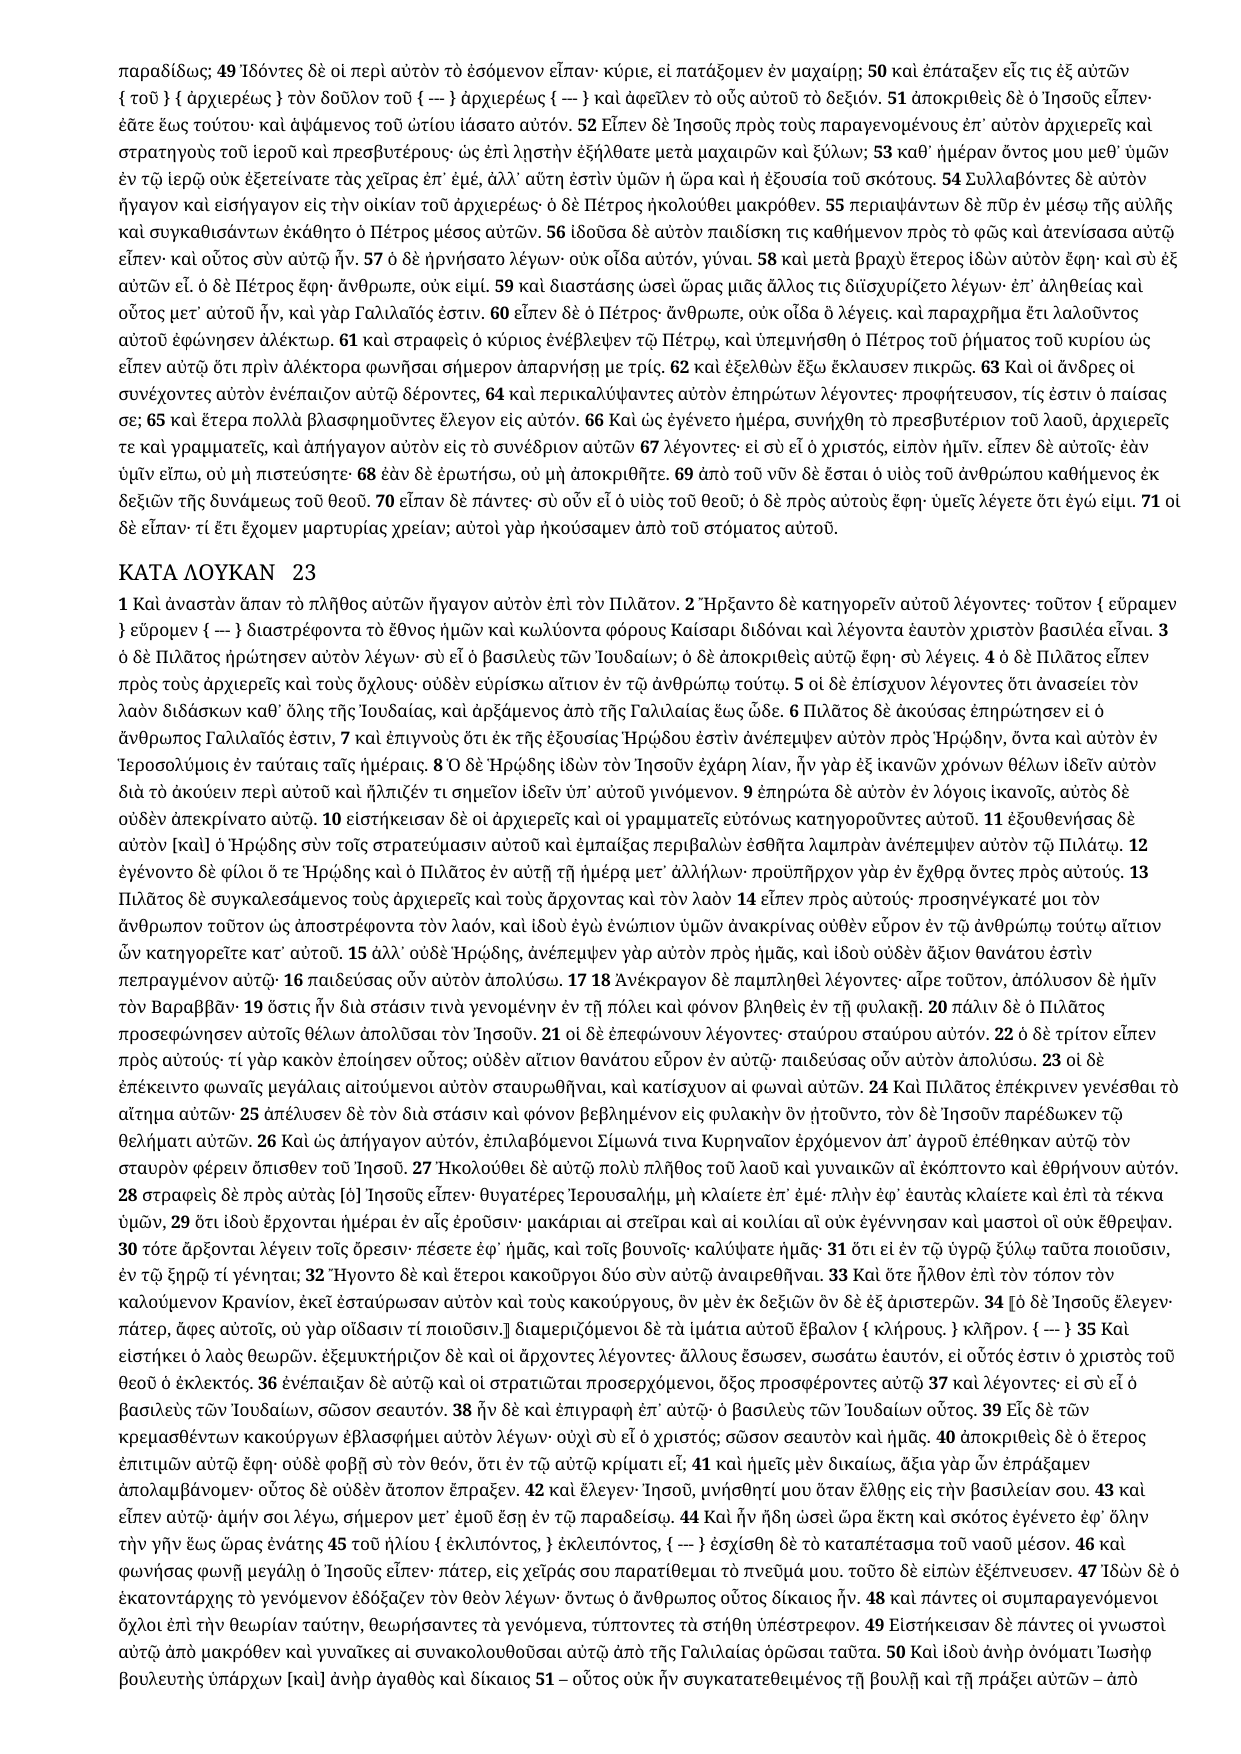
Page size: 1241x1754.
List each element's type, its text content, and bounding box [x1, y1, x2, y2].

text παραδίδως; 49 Ἰδόντες δὲ οἱ περὶ αὐτὸν τὸ ἐσόμενον εἶπαν· κύριε, εἰ πατάξομεν ἐν μαχαίρῃ; 50 καὶ ἐπάταξεν εἷς τις ἐξ αὐτῶν { τοῦ } { ἀρχιερέως } τὸν δοῦλον τοῦ { --- } ἀρχιερέως { --- } καὶ ἀφεῖλεν τὸ οὖς αὐτοῦ τὸ δεξιόν. 51 ἀποκριθεὶς δὲ ὁ Ἰησοῦς εἶπεν· ἐᾶτε ἕως τούτου· καὶ ἁψάμενος τοῦ ὠτίου ἰάσατο αὐτόν. 52 Εἶπεν δὲ Ἰησοῦς πρὸς τοὺς παραγενομένους ἐπ᾽ αὐτὸν ἀρχιερεῖς καὶ στρατηγοὺς τοῦ ἱεροῦ καὶ πρεσβυτέρους· ὡς ἐπὶ λῃστὴν ἐξήλθατε μετὰ μαχαιρῶν καὶ ξύλων; 53 καθ᾽ ἡμέραν ὄντος μου μεθ᾽ ὑμῶν ἐν τῷ ἱερῷ οὐκ ἐξετείνατε τὰς χεῖρας ἐπ᾽ ἐμέ, ἀλλ᾽ αὕτη ἐστὶν ὑμῶν ἡ ὥρα καὶ ἡ ἐξουσία τοῦ σκότους. 54 Συλλαβόντες δὲ αὐτὸν ἤγαγον καὶ εἰσήγαγον εἰς τὴν οἰκίαν τοῦ ἀρχιερέως· ὁ δὲ Πέτρος ἠκολούθει μακρόθεν. 55 περιαψάντων δὲ πῦρ ἐν μέσῳ τῆς αὐλῆς καὶ συγκαθισάντων ἐκάθητο ὁ Πέτρος μέσος αὐτῶν. 56 ἰδοῦσα δὲ αὐτὸν παιδίσκη τις καθήμενον πρὸς τὸ φῶς καὶ ἀτενίσασα αὐτῷ εἶπεν· καὶ οὗτος σὺν αὐτῷ ἦν. 57 ὁ δὲ ἠρνήσατο λέγων· οὐκ οἶδα αὐτόν, γύναι. 58 καὶ μετὰ βραχὺ ἕτερος ἰδὼν αὐτὸν ἔφη· καὶ σὺ ἐξ αὐτῶν εἶ. ὁ δὲ Πέτρος ἔφη· ἄνθρωπε, οὐκ εἰμί. 59 καὶ διαστάσης ὡσεὶ ὥρας μιᾶς ἄλλος τις διϊσχυρίζετο λέγων· ἐπ᾽ ἀληθείας καὶ οὗτος μετ᾽ αὐτοῦ ἦν, καὶ γὰρ Γαλιλαῖός ἐστιν. 60 εἶπεν δὲ ὁ Πέτρος· ἄνθρωπε, οὐκ οἶδα ὃ λέγεις. καὶ παραχρῆμα ἔτι λαλοῦντος αὐτοῦ ἐφώνησεν ἀλέκτωρ. 61 καὶ στραφεὶς ὁ κύριος ἐνέβλεψεν τῷ Πέτρῳ, καὶ ὑπεμνήσθη ὁ Πέτρος τοῦ ῥήματος τοῦ κυρίου ὡς εἶπεν αὐτῷ ὅτι πρὶν ἀλέκτορα φωνῆσαι σήμερον ἀπαρνήσῃ με τρίς. 62 καὶ ἐξελθὼν ἔξω ἔκλαυσεν πικρῶς. 63 Καὶ οἱ ἄνδρες οἱ συνέχοντες αὐτὸν ἐνέπαιζον αὐτῷ δέροντες, 64 καὶ περικαλύψαντες αὐτὸν ἐπηρώτων λέγοντες· προφήτευσον, τίς ἐστιν ὁ παίσας σε; 65 καὶ ἕτερα πολλὰ βλασφημοῦντες ἔλεγον εἰς αὐτόν. 66 Καὶ ὡς ἐγένετο ἡμέρα, συνήχθη τὸ πρεσβυτέριον τοῦ λαοῦ, ἀρχιερεῖς τε καὶ γραμματεῖς, καὶ ἀπήγαγον αὐτὸν εἰς τὸ συνέδριον αὐτῶν 67 λέγοντες· εἰ σὺ εἶ ὁ χριστός, εἰπὸν ἡμῖν. εἶπεν δὲ αὐτοῖς· ἐὰν ὑμῖν εἴπω, οὐ μὴ πιστεύσητε· 68 ἐὰν δὲ ἐρωτήσω, οὐ μὴ ἀποκριθῆτε. 69 ἀπὸ τοῦ νῦν δὲ ἔσται ὁ υἱὸς τοῦ ἀνθρώπου καθήμενος ἐκ δεξιῶν τῆς δυνάμεως τοῦ θεοῦ. 70 εἶπαν δὲ πάντες· σὺ οὖν εἶ ὁ υἱὸς τοῦ θεοῦ; ὁ δὲ πρὸς αὐτοὺς ἔφη· ὑμεῖς λέγετε ὅτι ἐγώ εἰμι. 71 οἱ δὲ εἶπαν· τί ἔτι ἔχομεν μαρτυρίας χρείαν; αὐτοὶ γὰρ ἠκούσαμεν ἀπὸ τοῦ στόματος αὐτοῦ. [118, 59, 1181, 539]
text ΚΑΤΑ ΛΟΥΚΑΝ 23 [118, 557, 1181, 587]
text 1 Καὶ ἀναστὰν ἅπαν τὸ πλῆθος αὐτῶν ἤγαγον αὐτὸν ἐπὶ τὸν Πιλᾶτον. 2 Ἤρξαντο δὲ κατηγορεῖν αὐτοῦ λέγοντες· τοῦτον { εὕραμεν } εὕρομεν { --- } διαστρέφοντα τὸ ἔθνος ἡμῶν καὶ κωλύοντα φόρους Καίσαρι διδόναι καὶ λέγοντα ἑαυτὸν χριστὸν βασιλέα εἶναι. 3 ὁ δὲ Πιλᾶτος ἠρώτησεν αὐτὸν λέγων· σὺ εἶ ὁ βασιλεὺς τῶν Ἰουδαίων; ὁ δὲ ἀποκριθεὶς αὐτῷ ἔφη· σὺ λέγεις. 4 ὁ δὲ Πιλᾶτος εἶπεν πρὸς τοὺς ἀρχιερεῖς καὶ τοὺς ὄχλους· οὐδὲν εὑρίσκω αἴτιον ἐν τῷ ἀνθρώπῳ τούτῳ. 5 οἱ δὲ ἐπίσχυον λέγοντες ὅτι ἀνασείει τὸν λαὸν διδάσκων καθ᾽ ὅλης τῆς Ἰουδαίας, καὶ ἀρξάμενος ἀπὸ τῆς Γαλιλαίας ἕως ὧδε. 6 Πιλᾶτος δὲ ἀκούσας ἐπηρώτησεν εἰ ὁ ἄνθρωπος Γαλιλαῖός ἐστιν, 7 καὶ ἐπιγνοὺς ὅτι ἐκ τῆς ἐξουσίας Ἡρῴδου ἐστὶν ἀνέπεμψεν αὐτὸν πρὸς Ἡρῴδην, ὄντα καὶ αὐτὸν ἐν Ἱεροσολύμοις ἐν ταύταις ταῖς ἡμέραις. 8 Ὁ δὲ Ἡρῴδης ἰδὼν τὸν Ἰησοῦν ἐχάρη λίαν, ἦν γὰρ ἐξ ἱκανῶν χρόνων θέλων ἰδεῖν αὐτὸν διὰ τὸ ἀκούειν περὶ αὐτοῦ καὶ ἤλπιζέν τι σημεῖον ἰδεῖν ὑπ᾽ αὐτοῦ γινόμενον. 9 ἐπηρώτα δὲ αὐτὸν ἐν λόγοις ἱκανοῖς, αὐτὸς δὲ οὐδὲν ἀπεκρίνατο αὐτῷ. 10 εἱστήκεισαν δὲ οἱ ἀρχιερεῖς καὶ οἱ γραμματεῖς εὐτόνως κατηγοροῦντες αὐτοῦ. 11 ἐξουθενήσας δὲ αὐτὸν [καὶ] ὁ Ἡρῴδης σὺν τοῖς στρατεύμασιν αὐτοῦ καὶ ἐμπαίξας περιβαλὼν ἐσθῆτα λαμπρὰν ἀνέπεμψεν αὐτὸν τῷ Πιλάτῳ. 12 ἐγένοντο δὲ φίλοι ὅ τε Ἡρῴδης καὶ ὁ Πιλᾶτος ἐν αὐτῇ τῇ ἡμέρᾳ μετ᾽ ἀλλήλων· προϋπῆρχον γὰρ ἐν ἔχθρᾳ ὄντες πρὸς αὐτούς. 13 Πιλᾶτος δὲ συγκαλεσάμενος τοὺς ἀρχιερεῖς καὶ τοὺς ἄρχοντας καὶ τὸν λαὸν 14 εἶπεν πρὸς αὐτούς· προσηνέγκατέ μοι τὸν ἄνθρωπον τοῦτον ὡς ἀποστρέφοντα τὸν λαόν, καὶ ἰδοὺ ἐγὼ ἐνώπιον ὑμῶν ἀνακρίνας οὐθὲν εὗρον ἐν τῷ ἀνθρώπῳ τούτῳ αἴτιον ὧν κατηγορεῖτε κατ᾽ αὐτοῦ. 15 ἀλλ᾽ οὐδὲ Ἡρῴδης, ἀνέπεμψεν γὰρ αὐτὸν πρὸς ἡμᾶς, καὶ ἰδοὺ οὐδὲν ἄξιον θανάτου ἐστὶν πεπραγμένον αὐτῷ· 16 παιδεύσας οὖν αὐτὸν ἀπολύσω. 17 18 Ἀνέκραγον δὲ παμπληθεὶ λέγοντες· αἶρε τοῦτον, ἀπόλυσον δὲ ἡμῖν τὸν Βαραββᾶν· 19 ὅστις ἦν διὰ στάσιν τινὰ γενομένην ἐν τῇ πόλει καὶ φόνον βληθεὶς ἐν τῇ φυλακῇ. 20 πάλιν δὲ ὁ Πιλᾶτος προσεφώνησεν αὐτοῖς θέλων ἀπολῦσαι τὸν Ἰησοῦν. 21 οἱ δὲ ἐπεφώνουν λέγοντες· σταύρου σταύρου αὐτόν. 22 ὁ δὲ τρίτον εἶπεν πρὸς αὐτούς· τί γὰρ κακὸν ἐποίησεν οὗτος; οὐδὲν αἴτιον θανάτου εὗρον ἐν αὐτῷ· παιδεύσας οὖν αὐτὸν ἀπολύσω. 23 οἱ δὲ ἐπέκειντο φωναῖς μεγάλαις αἰτούμενοι αὐτὸν σταυρωθῆναι, καὶ κατίσχυον αἱ φωναὶ αὐτῶν. 24 Καὶ Πιλᾶτος ἐπέκρινεν γενέσθαι τὸ αἴτημα αὐτῶν· 25 ἀπέλυσεν δὲ τὸν διὰ στάσιν καὶ φόνον βεβλημένον εἰς φυλακὴν ὃν ᾐτοῦντο, τὸν δὲ Ἰησοῦν παρέδωκεν τῷ θελήματι αὐτῶν. 26 Καὶ ὡς ἀπήγαγον αὐτόν, ἐπιλαβόμενοι Σίμωνά τινα Κυρηναῖον ἐρχόμενον ἀπ᾽ ἀγροῦ ἐπέθηκαν αὐτῷ τὸν σταυρὸν φέρειν ὄπισθεν τοῦ Ἰησοῦ. 27 Ἠκολούθει δὲ αὐτῷ πολὺ πλῆθος τοῦ λαοῦ καὶ γυναικῶν αἳ ἐκόπτοντο καὶ ἐθρήνουν αὐτόν. 28 στραφεὶς δὲ πρὸς αὐτὰς [ὁ] Ἰησοῦς εἶπεν· θυγατέρες Ἰερουσαλήμ, μὴ κλαίετε ἐπ᾽ ἐμέ· πλὴν ἐφ᾽ ἑαυτὰς κλαίετε καὶ ἐπὶ τὰ τέκνα ὑμῶν, 29 ὅτι ἰδοὺ ἔρχονται ἡμέραι ἐν αἷς ἐροῦσιν· μακάριαι αἱ στεῖραι καὶ αἱ κοιλίαι αἳ οὐκ ἐγέννησαν καὶ μαστοὶ οἳ οὐκ ἔθρεψαν. 30 τότε ἄρξονται λέγειν τοῖς ὄρεσιν· πέσετε ἐφ᾽ ἡμᾶς, καὶ τοῖς βουνοῖς· καλύψατε ἡμᾶς· 31 ὅτι εἰ ἐν τῷ ὑγρῷ ξύλῳ ταῦτα ποιοῦσιν, ἐν τῷ ξηρῷ τί γένηται; 32 Ἤγοντο δὲ καὶ ἕτεροι κακοῦργοι δύο σὺν αὐτῷ ἀναιρεθῆναι. 33 Καὶ ὅτε ἦλθον ἐπὶ τὸν τόπον τὸν καλούμενον Κρανίον, ἐκεῖ ἐσταύρωσαν αὐτὸν καὶ τοὺς κακούργους, ὃν μὲν ἐκ δεξιῶν ὃν δὲ ἐξ ἀριστερῶν. 34 ⟦ὁ δὲ Ἰησοῦς ἔλεγεν· πάτερ, ἄφες αὐτοῖς, οὐ γὰρ οἴδασιν τί ποιοῦσιν.⟧ διαμεριζόμενοι δὲ τὰ ἱμάτια αὐτοῦ ἔβαλον { κλήρους. } κλῆρον. { --- } 35 Καὶ εἱστήκει ὁ λαὸς θεωρῶν. ἐξεμυκτήριζον δὲ καὶ οἱ ἄρχοντες λέγοντες· ἄλλους ἔσωσεν, σωσάτω ἑαυτόν, εἰ οὗτός ἐστιν ὁ χριστὸς τοῦ θεοῦ ὁ ἐκλεκτός. 36 ἐνέπαιξαν δὲ αὐτῷ καὶ οἱ στρατιῶται προσερχόμενοι, ὄξος προσφέροντες αὐτῷ 37 καὶ λέγοντες· εἰ σὺ εἶ ὁ βασιλεὺς τῶν Ἰουδαίων, σῶσον σεαυτόν. 38 ἦν δὲ καὶ ἐπιγραφὴ ἐπ᾽ αὐτῷ· ὁ βασιλεὺς τῶν Ἰουδαίων οὗτος. 39 Εἷς δὲ τῶν κρεμασθέντων κακούργων ἐβλασφήμει αὐτὸν λέγων· οὐχὶ σὺ εἶ ὁ χριστός; σῶσον σεαυτὸν καὶ ἡμᾶς. 40 ἀποκριθεὶς δὲ ὁ ἕτερος ἐπιτιμῶν αὐτῷ ἔφη· οὐδὲ φοβῇ σὺ τὸν θεόν, ὅτι ἐν τῷ αὐτῷ κρίματι εἶ; 41 καὶ ἡμεῖς μὲν δικαίως, ἄξια γὰρ ὧν ἐπράξαμεν ἀπολαμβάνομεν· οὗτος δὲ οὐδὲν ἄτοπον ἔπραξεν. 42 καὶ ἔλεγεν· Ἰησοῦ, μνήσθητί μου ὅταν ἔλθῃς εἰς τὴν βασιλείαν σου. 43 καὶ εἶπεν αὐτῷ· ἀμήν σοι λέγω, σήμερον μετ᾽ ἐμοῦ ἔσῃ ἐν τῷ παραδείσῳ. 44 Καὶ ἦν ἤδη ὡσεὶ ὥρα ἕκτη καὶ σκότος ἐγένετο ἐφ᾽ ὅλην τὴν γῆν ἕως ὥρας ἐνάτης 45 τοῦ ἡλίου { ἐκλιπόντος, } ἐκλειπόντος, { --- } ἐσχίσθη δὲ τὸ καταπέτασμα τοῦ ναοῦ μέσον. 46 καὶ φωνήσας φωνῇ μεγάλῃ ὁ Ἰησοῦς εἶπεν· πάτερ, εἰς χεῖράς σου παρατίθεμαι τὸ πνεῦμά μου. τοῦτο δὲ εἰπὼν ἐξέπνευσεν. 47 Ἰδὼν δὲ ὁ ἑκατοντάρχης τὸ γενόμενον ἐδόξαζεν τὸν θεὸν λέγων· ὄντως ὁ ἄνθρωπος οὗτος δίκαιος ἦν. 48 καὶ πάντες οἱ συμπαραγενόμενοι ὄχλοι ἐπὶ τὴν θεωρίαν ταύτην, θεωρήσαντες τὰ γενόμενα, τύπτοντες τὰ στήθη ὑπέστρεφον. 49 Εἱστήκεισαν δὲ πάντες οἱ γνωστοὶ αὐτῷ ἀπὸ μακρόθεν καὶ γυναῖκες αἱ συνακολουθοῦσαι αὐτῷ ἀπὸ τῆς Γαλιλαίας ὁρῶσαι ταῦτα. 50 Καὶ ἰδοὺ ἀνὴρ ὀνόματι Ἰωσὴφ βουλευτὴς ὑπάρχων [καὶ] ἀνὴρ ἀγαθὸς καὶ δίκαιος 51 – οὗτος οὐκ ἦν συγκατατεθειμένος τῇ βουλῇ καὶ τῇ πράξει αὐτῶν – ἀπὸ [118, 592, 1181, 1690]
